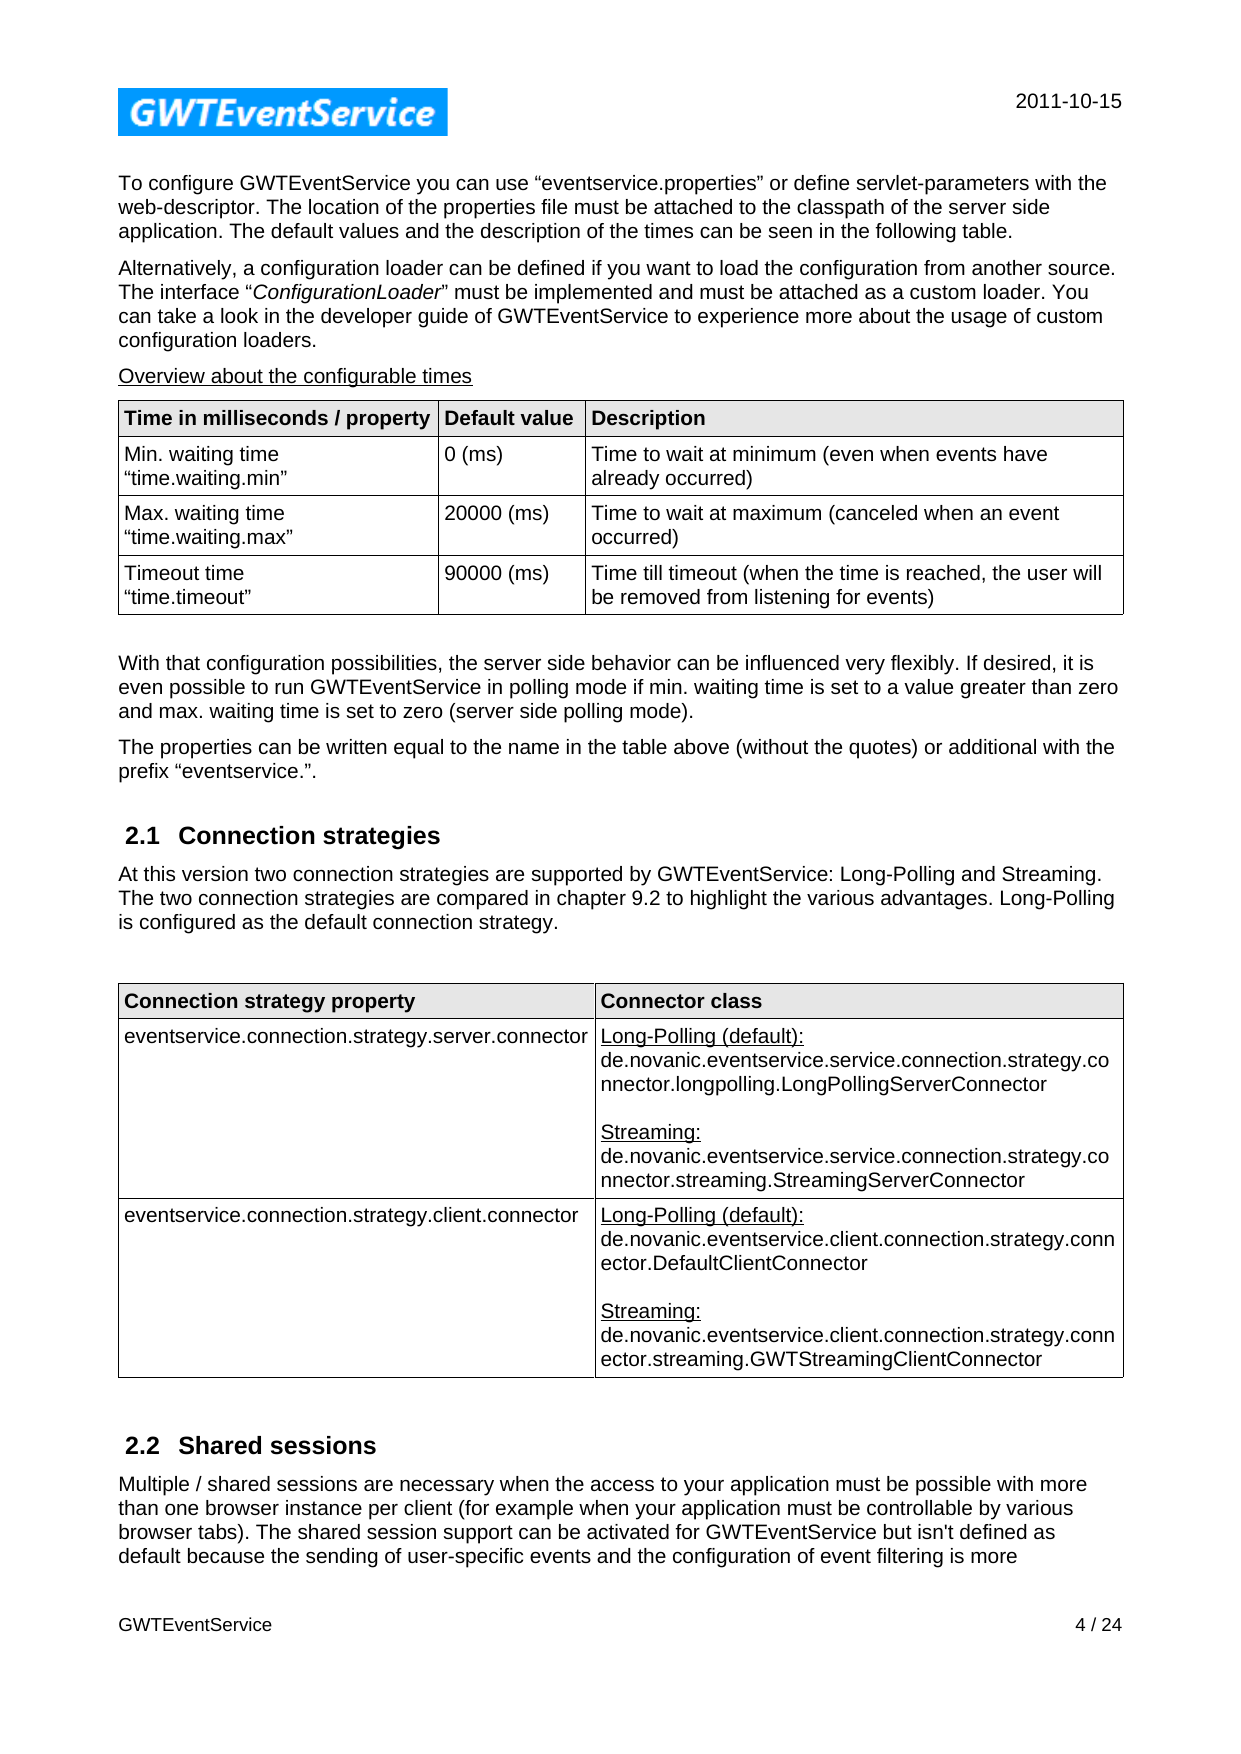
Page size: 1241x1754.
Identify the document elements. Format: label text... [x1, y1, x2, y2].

table_cell Min. waiting time “time.waiting.min” [119, 437, 438, 495]
text Overview about the configurable times [118, 364, 1122, 388]
text The properties can be written equal to the name in the table above (without the quotes) or additional with the prefix “eventservice.”. [118, 735, 1122, 783]
picture [118, 88, 448, 136]
table_cell 20000 (ms) [439, 496, 585, 555]
text At this version two connection strategies are supported by GWTEventService: Long-Polling and Streaming. The two connection strategies are compared in chapter 9.2 to highlight the various advantages. Long-Polling is configured as the default connection strategy. [118, 862, 1122, 934]
table_cell Time till timeout (when the time is reached, the user will be removed from listening for events) [586, 556, 1123, 614]
table_cell Max. waiting time “time.waiting.max” [119, 496, 438, 555]
table_header Description [586, 401, 1123, 436]
text To configure GWTEventService you can use “eventservice.properties” or define servlet-parameters with the web-descriptor. The location of the properties file must be attached to the classpath of the server side application. The default values and the description of the times can be seen in the following table. [118, 171, 1122, 243]
table_header Default value [439, 401, 585, 436]
table_header Connection strategy property [119, 984, 594, 1018]
text Multiple / shared sessions are necessary when the access to your application must be possible with more than one browser instance per client (for example when your application must be controllable by various browser tabs). The shared session support can be activated for GWTEventService but isn't defined as default because the sending of user-specific events and the configuration of event filtering is more [118, 1472, 1122, 1568]
table_header Connector class [596, 984, 1123, 1018]
table_cell Time to wait at maximum (canceled when an event occurred) [586, 496, 1123, 555]
table_header Time in milliseconds / property [119, 401, 438, 436]
subtitle Shared sessions [118, 1431, 1122, 1459]
table_cell Time to wait at minimum (even when events have already occurred) [586, 437, 1123, 495]
subtitle Connection strategies [118, 821, 1122, 849]
table_cell 90000 (ms) [439, 556, 585, 614]
table_cell Long-Polling (default): de.novanic.eventservice.service.connection.strategy.connector.longpolling.LongPollingServerConnector Streaming: de.novanic.eventservice.service.connection.strategy.connector.streaming.StreamingServerConnector [596, 1019, 1123, 1198]
table_cell eventservice.connection.strategy.server.connector [119, 1019, 594, 1198]
text Alternatively, a configuration loader can be defined if you want to load the configuration from another source. The interface “ConfigurationLoader” must be implemented and must be attached as a custom loader. You can take a look in the developer guide of GWTEventService to experience more about the usage of custom configuration loaders. [118, 256, 1122, 351]
text With that configuration possibilities, the server side behavior can be influenced very flexibly. If desired, it is even possible to run GWTEventService in polling mode if min. waiting time is set to a value greater than zero and max. waiting time is set to zero (server side polling mode). [118, 651, 1122, 723]
table_cell 0 (ms) [439, 437, 585, 495]
table_cell Timeout time “time.timeout” [119, 556, 438, 614]
table_cell eventservice.connection.strategy.client.connector [119, 1199, 594, 1377]
table_cell Long-Polling (default): de.novanic.eventservice.client.connection.strategy.connector.DefaultClientConnector Streaming: de.novanic.eventservice.client.connection.strategy.connector.streaming.GWTStreamingClientConnector [596, 1199, 1123, 1377]
